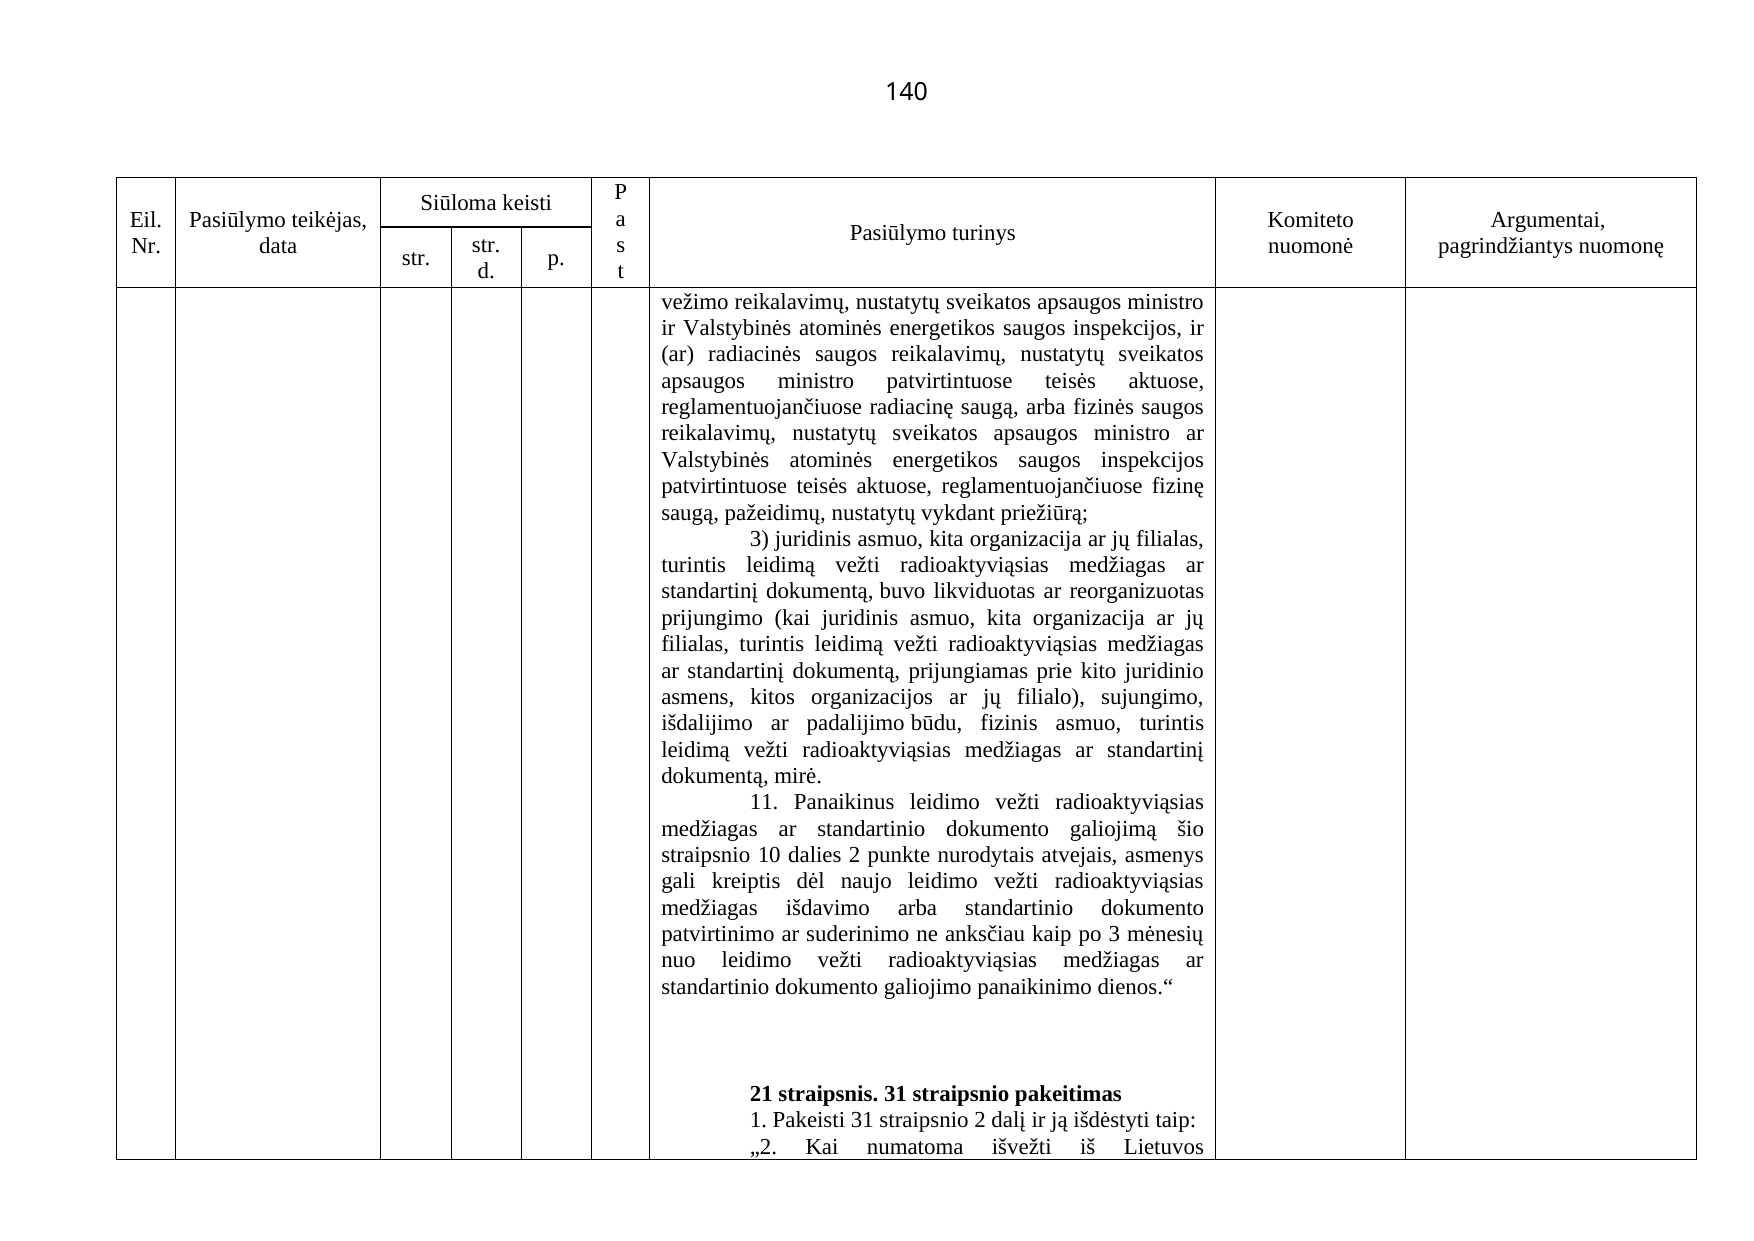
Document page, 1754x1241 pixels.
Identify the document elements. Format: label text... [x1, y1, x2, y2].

table_cell [452, 288, 521, 1159]
table_header Komiteto nuomonė [1216, 178, 1405, 287]
table_header Argumentai, pagrindžiantys nuomonę [1406, 178, 1696, 287]
table_cell [592, 288, 649, 1159]
table_cell [381, 288, 451, 1159]
table_cell [176, 288, 380, 1159]
table_header Siūloma keisti [381, 178, 591, 226]
table_cell p. [522, 228, 591, 287]
table_cell [1406, 288, 1696, 1159]
table_cell [522, 288, 591, 1159]
table_header Eil. Nr. [117, 178, 175, 287]
table_header Pasiūlymo turinys [650, 178, 1215, 287]
table_header Pasiūlymo teikėjas, data [176, 178, 380, 287]
table_cell str. d. [452, 228, 521, 287]
table_cell str. [381, 228, 451, 287]
table_cell [117, 288, 175, 1159]
table_header Pastabos [592, 178, 649, 287]
table_cell vežimo reikalavimų, nustatytų sveikatos apsaugos ministro ir Valstybinės atominės energetikos saugos inspekcijos, ir (ar) radiacinės saugos reikalavimų, nustatytų sveikatos apsaugos ministro patvirtintuose teisės aktuose, reglamentuojančiuose radiacinę saugą, arba fizinės saugos reikalavimų, nustatytų sveikatos apsaugos ministro ar Valstybinės atominės energetikos saugos inspekcijos patvirtintuose teisės aktuose, reglamentuojančiuose fizinę saugą, pažeidimų, nustatytų vykdant priežiūrą; 3) juridinis asmuo, kita organizacija ar jų filialas, turintis leidimą vežti radioaktyviąsias medžiagas ar standartinį dokumentą, buvo likviduotas ar reorganizuotas prijungimo (kai juridinis asmuo, kita organizacija ar jų filialas, turintis leidimą vežti radioaktyviąsias medžiagas ar standartinį dokumentą, prijungiamas prie kito juridinio asmens, kitos organizacijos ar jų filialo), sujungimo, išdalijimo ar padalijimo būdu, fizinis asmuo, turintis leidimą vežti radioaktyviąsias medžiagas ar standartinį dokumentą, mirė. 11. Panaikinus leidimo vežti radioaktyviąsias medžiagas ar standartinio dokumento galiojimą šio straipsnio 10 dalies 2 punkte nurodytais atvejais, asmenys gali kreiptis dėl naujo leidimo vežti radioaktyviąsias medžiagas išdavimo arba standartinio dokumento patvirtinimo ar suderinimo ne anksčiau kaip po 3 mėnesių nuo leidimo vežti radioaktyviąsias medžiagas ar standartinio dokumento galiojimo panaikinimo dienos.“ 21 straipsnis. 31 straipsnio pakeitimas 1. Pakeisti 31 straipsnio 2 dalį ir ją išdėstyti taip: „2. Kai numatoma išvežti iš Lietuvos [650, 288, 1215, 1159]
table_cell [1216, 288, 1405, 1159]
